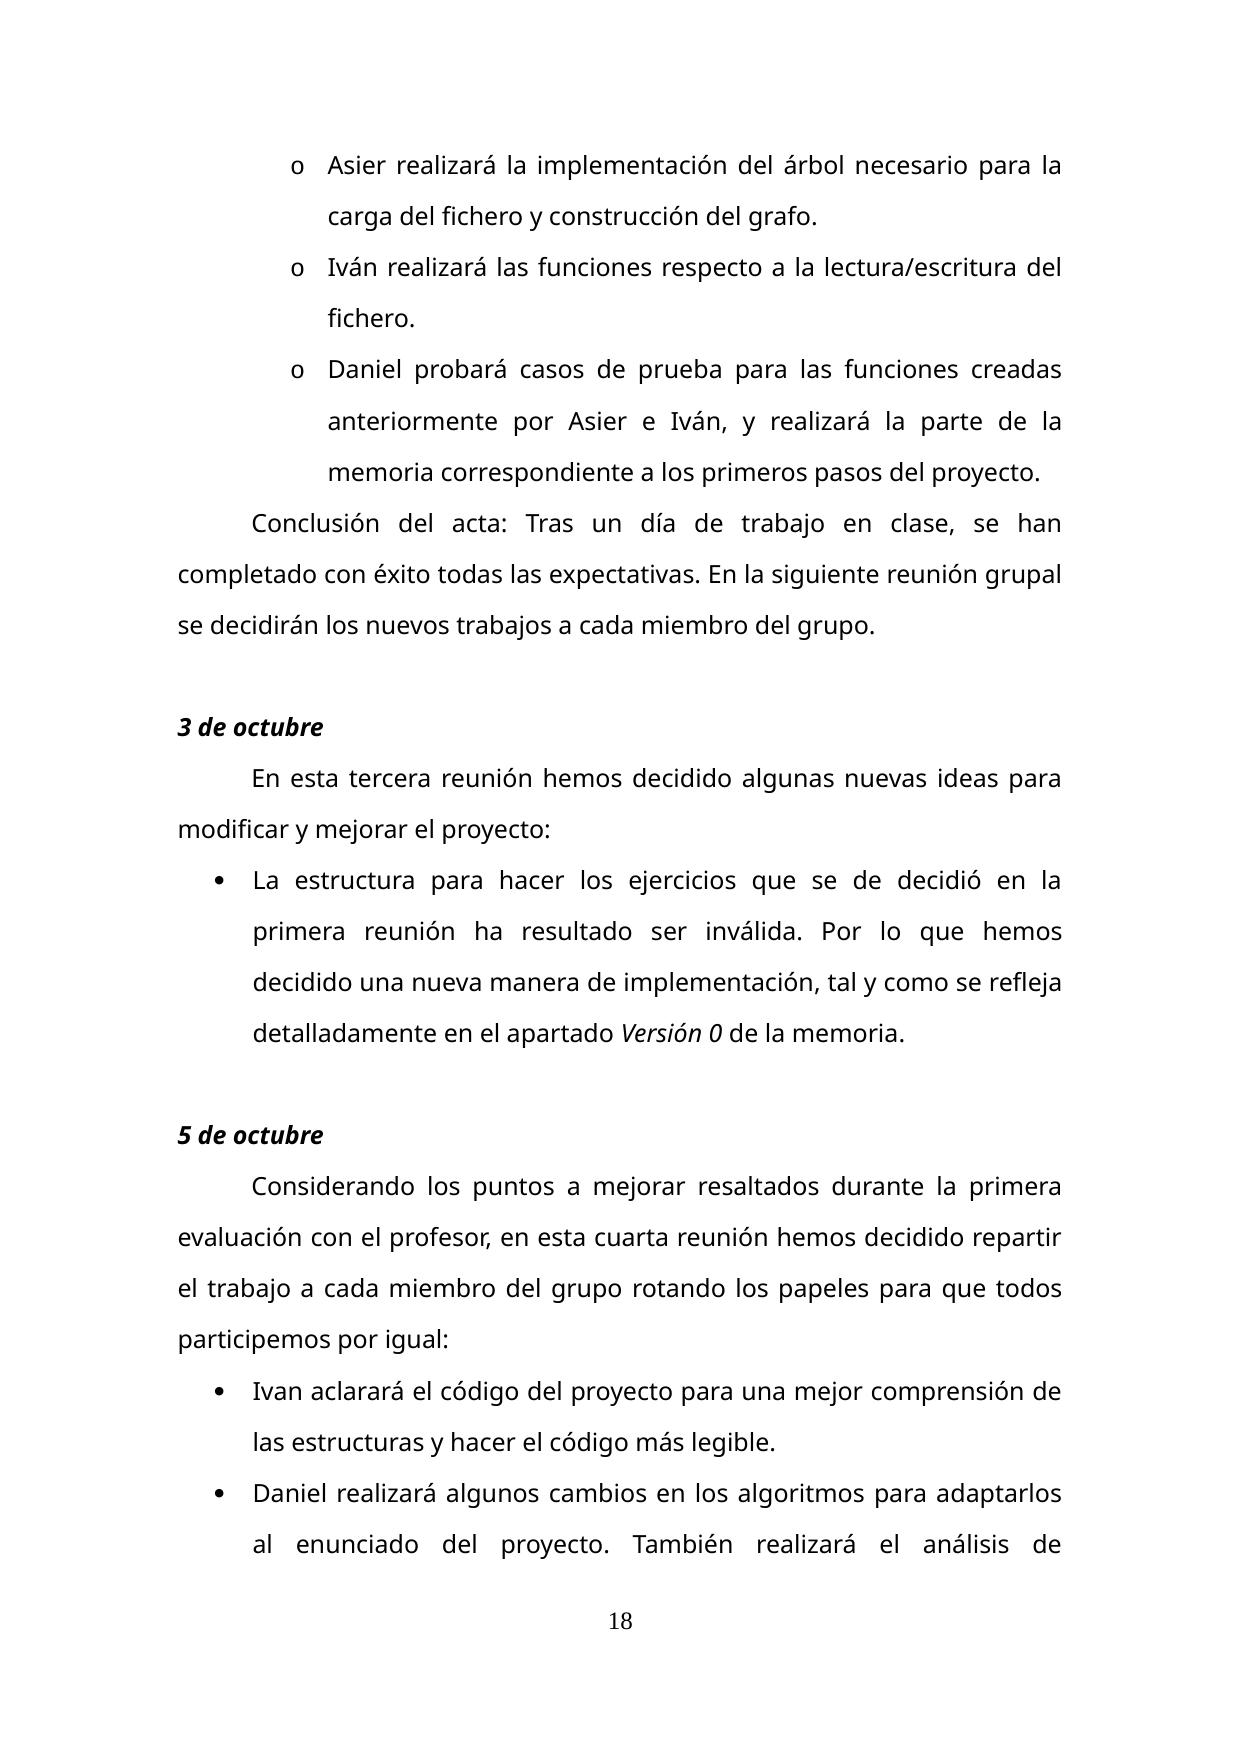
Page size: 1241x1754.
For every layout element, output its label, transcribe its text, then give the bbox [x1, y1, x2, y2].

list Iván realizará las funciones respecto a la lectura/escritura del fichero. [290, 250, 1063, 335]
text 5 de octubre [177, 1118, 1063, 1152]
text 3 de octubre [177, 710, 1063, 744]
list Daniel probará casos de prueba para las funciones creadas anteriormente por Asier e Iván, y realizará la parte de la memoria correspondiente a los primeros pasos del proyecto. [290, 352, 1063, 488]
text En esta tercera reunión hemos decidido algunas nuevas ideas para modificar y mejorar el proyecto: [177, 761, 1063, 846]
list La estructura para hacer los ejercicios que se de decidió en la primera reunión ha resultado ser inválida. Por lo que hemos decidido una nueva manera de implementación, tal y como se refleja detalladamente en el apartado Versión 0 de la memoria. [215, 863, 1063, 1050]
text Considerando los puntos a mejorar resaltados durante la primera evaluación con el profesor, en esta cuarta reunión hemos decidido repartir el trabajo a cada miembro del grupo rotando los papeles para que todos participemos por igual: [177, 1169, 1063, 1356]
text Conclusión del acta: Tras un día de trabajo en clase, se han completado con éxito todas las expectativas. En la siguiente reunión grupal se decidirán los nuevos trabajos a cada miembro del grupo. [177, 506, 1063, 642]
list Daniel realizará algunos cambios en los algoritmos para adaptarlos al enunciado del proyecto. También realizará el análisis de [215, 1475, 1063, 1560]
list Asier realizará la implementación del árbol necesario para la carga del fichero y construcción del grafo. [290, 148, 1063, 233]
list Ivan aclarará el código del proyecto para una mejor comprensión de las estructuras y hacer el código más legible. [215, 1373, 1063, 1458]
